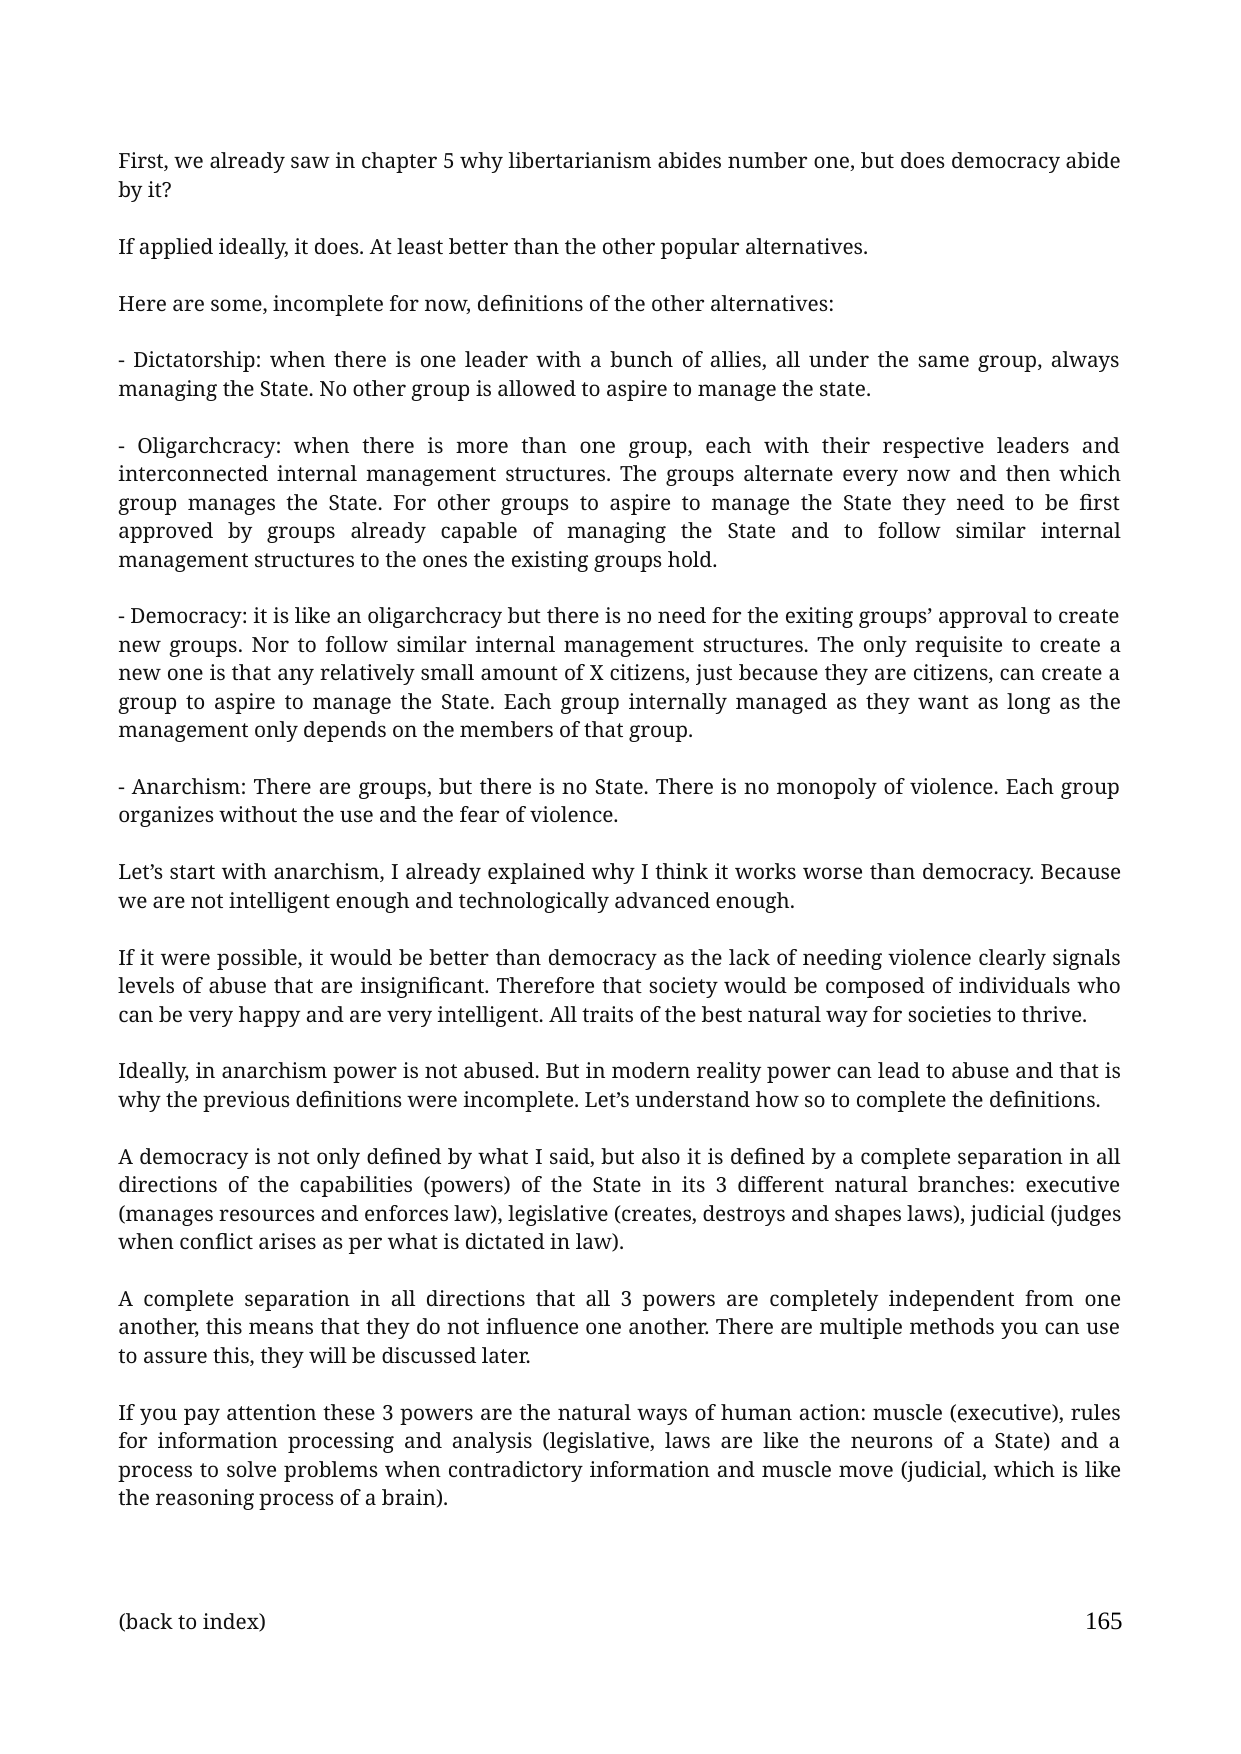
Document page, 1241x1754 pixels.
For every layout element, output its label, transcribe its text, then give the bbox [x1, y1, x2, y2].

text First, we already saw in chapter 5 why libertarianism abides number one, but does democracy abide by it? [118, 147, 1122, 203]
text - Democracy: it is like an oligarchcracy but there is no need for the exiting groups’ approval to create new groups. Nor to follow similar internal management structures. The only requisite to create a new one is that any relatively small amount of X citizens, just because they are citizens, can create a group to aspire to manage the State. Each group internally managed as they want as long as the management only depends on the members of that group. [118, 602, 1122, 744]
text Ideally, in anarchism power is not abused. But in modern reality power can lead to abuse and that is why the previous definitions were incomplete. Let’s understand how so to complete the definitions. [118, 1057, 1122, 1113]
text - Oligarchcracy: when there is more than one group, each with their respective leaders and interconnected internal management structures. The groups alternate every now and then which group manages the State. For other groups to aspire to manage the State they need to be first approved by groups already capable of managing the State and to follow similar internal management structures to the ones the existing groups hold. [118, 431, 1122, 573]
text - Dictatorship: when there is one leader with a bunch of allies, all under the same group, always managing the State. No other group is allowed to aspire to manage the state. [118, 346, 1122, 402]
text If it were possible, it would be better than democracy as the lack of needing violence clearly signals levels of abuse that are insignificant. Therefore that society would be composed of individuals who can be very happy and are very intelligent. All traits of the best natural way for societies to thrive. [118, 943, 1122, 1028]
text A democracy is not only defined by what I said, but also it is defined by a complete separation in all directions of the capabilities (powers) of the State in its 3 different natural branches: executive (manages resources and enforces law), legislative (creates, destroys and shapes laws), judicial (judges when conflict arises as per what is dictated in law). [118, 1142, 1122, 1256]
text If applied ideally, it does. At least better than the other popular alternatives. [118, 232, 1122, 260]
text A complete separation in all directions that all 3 powers are completely independent from one another, this means that they do not influence one another. There are multiple methods you can use to assure this, they will be discussed later. [118, 1284, 1122, 1369]
text Here are some, incomplete for now, definitions of the other alternatives: [118, 289, 1122, 317]
text - Anarchism: There are groups, but there is no State. There is no monopoly of violence. Each group organizes without the use and the fear of violence. [118, 772, 1122, 829]
text Let’s start with anarchism, I already explained why I think it works worse than democracy. Because we are not intelligent enough and technologically advanced enough. [118, 857, 1122, 914]
text If you pay attention these 3 powers are the natural ways of human action: muscle (executive), rules for information processing and analysis (legislative, laws are like the neurons of a State) and a process to solve problems when contradictory information and muscle move (judicial, which is like the reasoning process of a brain). [118, 1398, 1122, 1512]
